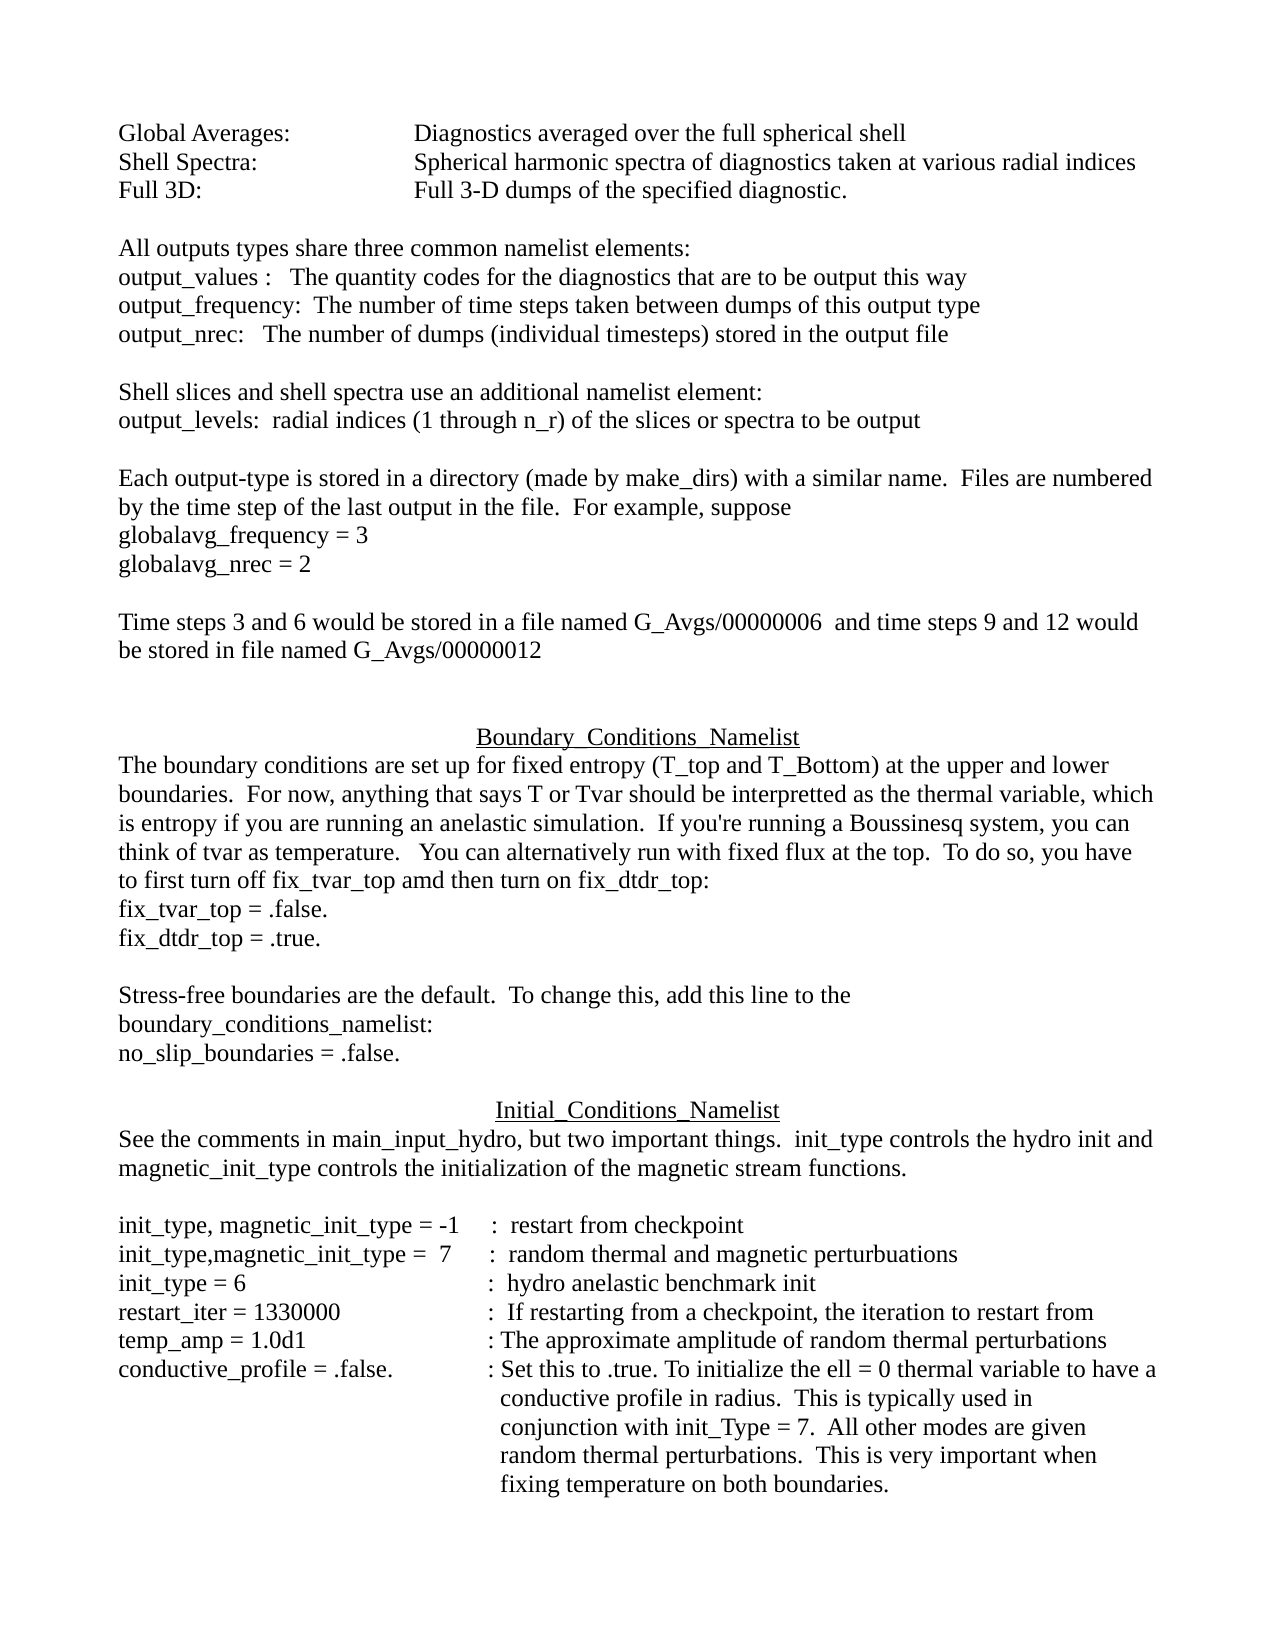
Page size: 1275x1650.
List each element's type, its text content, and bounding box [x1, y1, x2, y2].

text See the comments in main_input_hydro, but two important things. init_type controls the hydro init and magnetic_init_type controls the initialization of the magnetic stream functions. [118, 1124, 1157, 1182]
text Time steps 3 and 6 would be stored in a file named G_Avgs/00000006 and time steps 9 and 12 would be stored in file named G_Avgs/00000012 [118, 607, 1157, 664]
text globalavg_nrec = 2 [118, 549, 1157, 578]
text output_nrec: The number of dumps (individual timesteps) stored in the output file [118, 319, 1157, 348]
text restart_iter = 1330000 : If restarting from a checkpoint, the iteration to restart from [118, 1297, 1157, 1326]
text fix_tvar_top = .false. [118, 894, 1157, 923]
text Stress-free boundaries are the default. To change this, add this line to the boundary_conditions_namelist: [118, 981, 1157, 1038]
text no_slip_boundaries = .false. [118, 1038, 1157, 1067]
text init_type = 6 : hydro anelastic benchmark init [118, 1268, 1157, 1297]
text conductive_profile = .false. : Set this to .true. To initialize the ell = 0 thermal variable to have a conductive profile in radius. This is typically used in conjunction with init_Type = 7. All other modes are given random thermal perturbations. This is very important when fixing temperature on both boundaries. [118, 1354, 1157, 1498]
text fix_dtdr_top = .true. [118, 923, 1157, 952]
text Initial_Conditions_Namelist [118, 1096, 1157, 1124]
text The boundary conditions are set up for fixed entropy (T_top and T_Bottom) at the upper and lower boundaries. For now, anything that says T or Tvar should be interpretted as the thermal variable, which is entropy if you are running an anelastic simulation. If you're running a Boussinesq system, you can think of tvar as temperature. You can alternatively run with fixed flux at the top. To do so, you have to first turn off fix_tvar_top amd then turn on fix_dtdr_top: [118, 751, 1157, 894]
text output_levels: radial indices (1 through n_r) of the slices or spectra to be output [118, 406, 1157, 434]
text Full 3D: Full 3-D dumps of the specified diagnostic. [118, 176, 1157, 204]
text Shell slices and shell spectra use an additional namelist element: [118, 377, 1157, 406]
text Boundary_Conditions_Namelist [118, 722, 1157, 751]
text output_frequency: The number of time steps taken between dumps of this output type [118, 291, 1157, 319]
text Each output-type is stored in a directory (made by make_dirs) with a similar name. Files are numbered by the time step of the last output in the file. For example, suppose [118, 463, 1157, 521]
text Shell Spectra: Spherical harmonic spectra of diagnostics taken at various radial indices [118, 147, 1157, 176]
text output_values : The quantity codes for the diagnostics that are to be output this way [118, 262, 1157, 291]
text init_type,magnetic_init_type = 7 : random thermal and magnetic perturbuations [118, 1239, 1157, 1268]
text Global Averages: Diagnostics averaged over the full spherical shell [118, 118, 1157, 147]
text All outputs types share three common namelist elements: [118, 233, 1157, 262]
text init_type, magnetic_init_type = -1 : restart from checkpoint [118, 1211, 1157, 1239]
text temp_amp = 1.0d1 : The approximate amplitude of random thermal perturbations [118, 1326, 1157, 1354]
text globalavg_frequency = 3 [118, 521, 1157, 549]
